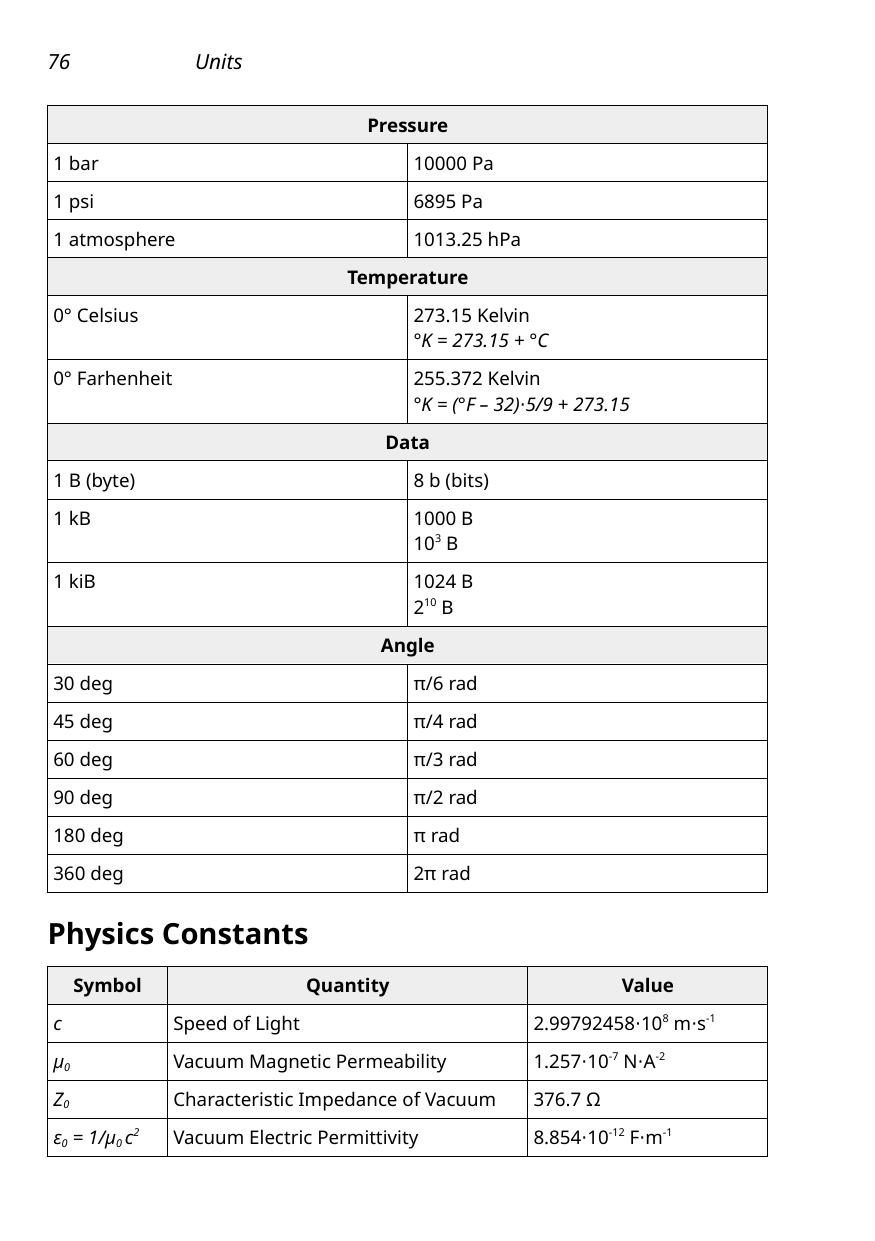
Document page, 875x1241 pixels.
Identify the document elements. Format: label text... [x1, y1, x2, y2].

table_cell 180 deg [48, 817, 407, 854]
table_cell Vacuum Magnetic Permeability [168, 1043, 527, 1080]
table_cell 0° Farhenheit [48, 360, 407, 422]
table_cell 1 kB [48, 500, 407, 562]
table_cell µ0 [48, 1043, 167, 1080]
table_cell π/3 rad [408, 741, 767, 778]
table_cell Temperature [48, 258, 767, 295]
table_cell Vacuum Electric Permittivity [168, 1119, 527, 1156]
table_cell 1.257⋅10-7 N⋅A-2 [528, 1043, 767, 1080]
table_header Quantity [168, 967, 527, 1004]
table_cell 273.15 Kelvin °K = 273.15 + °C [408, 296, 767, 359]
table_cell c [48, 1005, 167, 1042]
table_header Pressure [48, 106, 767, 143]
table_cell ε0 = 1/µ0 c2 [48, 1119, 167, 1156]
table_cell 1 kiB [48, 563, 407, 626]
table_cell 376.7 Ω [528, 1081, 767, 1118]
table_cell 360 deg [48, 855, 407, 892]
table_cell 1 bar [48, 144, 407, 181]
table_cell 1013.25 hPa [408, 220, 767, 257]
table_cell Data [48, 424, 767, 460]
subtitle Physics Constants [47, 913, 768, 953]
table_cell 1 B (byte) [48, 461, 407, 498]
table_cell 6895 Pa [408, 182, 767, 219]
table_cell π rad [408, 817, 767, 854]
table_cell 60 deg [48, 741, 407, 778]
table_cell Z0 [48, 1081, 167, 1118]
table_cell Characteristic Impedance of Vacuum [168, 1081, 527, 1118]
table_cell 2.99792458⋅108 m⋅s-1 [528, 1005, 767, 1042]
table_cell 1024 B 210 B [408, 563, 767, 626]
table_cell 1 atmosphere [48, 220, 407, 257]
table_cell 255.372 Kelvin °K = (°F – 32)⋅5/9 + 273.15 [408, 360, 767, 422]
table_cell π/6 rad [408, 665, 767, 702]
table_cell 30 deg [48, 665, 407, 702]
table_cell 0° Celsius [48, 296, 407, 359]
table_cell 8.854⋅10-12 F⋅m-1 [528, 1119, 767, 1156]
table_cell 45 deg [48, 703, 407, 739]
table_cell 8 b (bits) [408, 461, 767, 498]
table_cell 1 psi [48, 182, 407, 219]
table_cell π/4 rad [408, 703, 767, 739]
table_header Symbol [48, 967, 167, 1004]
table_cell 1000 B 103 B [408, 500, 767, 562]
table_header Value [528, 967, 767, 1004]
table_cell π/2 rad [408, 779, 767, 816]
table_cell 90 deg [48, 779, 407, 816]
table_cell Speed of Light [168, 1005, 527, 1042]
table_cell 2π rad [408, 855, 767, 892]
table_cell Angle [48, 627, 767, 663]
table_cell 10000 Pa [408, 144, 767, 181]
